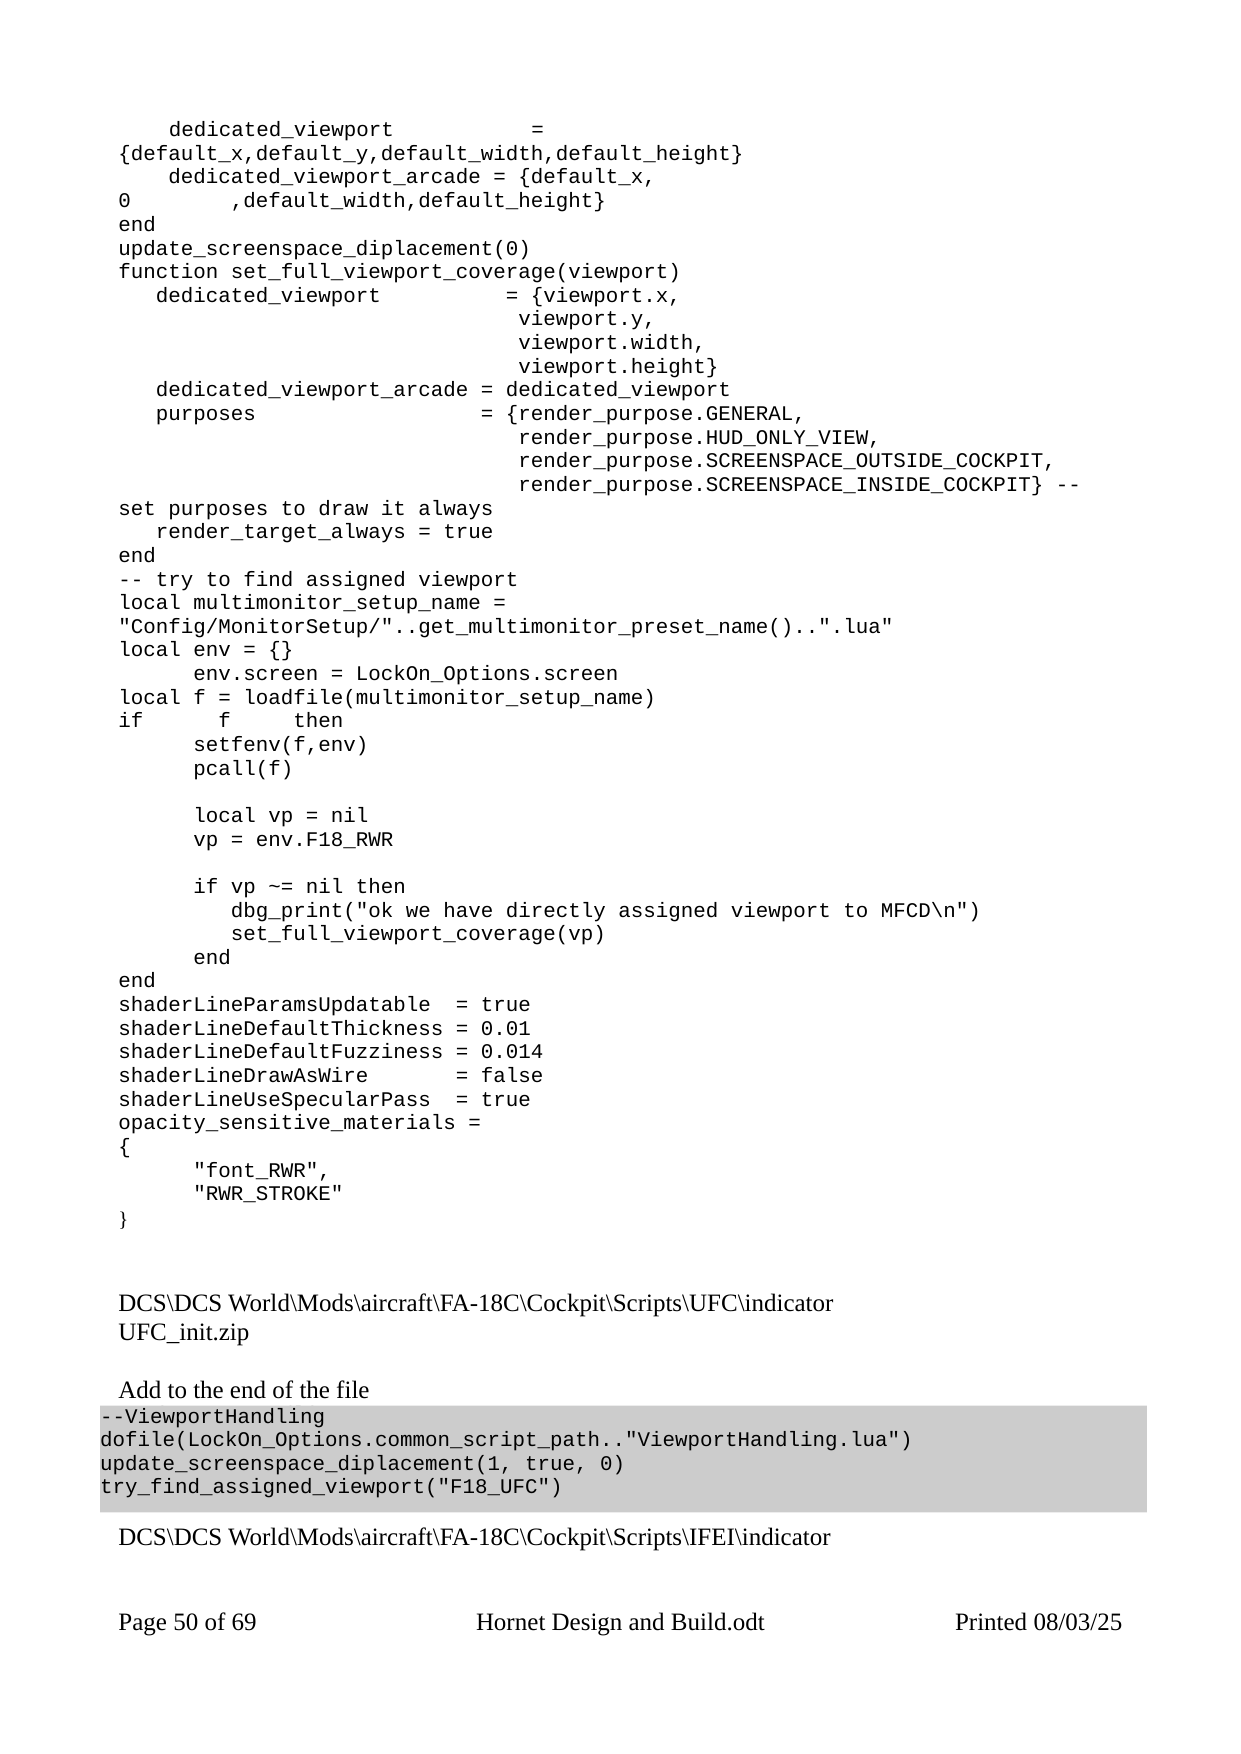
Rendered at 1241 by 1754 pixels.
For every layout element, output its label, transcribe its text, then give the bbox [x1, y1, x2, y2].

text local env = {} [118, 639, 1122, 663]
text env.screen = LockOn_Options.screen [118, 663, 1122, 687]
text render_purpose.HUD_ONLY_VIEW, [118, 427, 1122, 450]
text shaderLineUseSpecularPass = true [118, 1089, 1122, 1112]
text dedicated_viewport_arcade = {default_x, 0 ,default_width,default_height} [118, 167, 1122, 214]
text render_target_always = true [118, 521, 1122, 545]
text render_purpose.SCREENSPACE_INSIDE_COCKPIT} -- set purposes to draw it always [118, 474, 1122, 521]
text end [118, 947, 1122, 971]
text dbg_print("ok we have directly assigned viewport to MFCD\n") [118, 899, 1122, 923]
text pcall(f) [118, 758, 1122, 781]
text dedicated_viewport = {viewport.x, [118, 285, 1122, 308]
text dedicated_viewport = {default_x,default_y,default_width,default_height} [118, 118, 1122, 167]
text "RWR_STROKE" [118, 1183, 1122, 1207]
text { [118, 1136, 1122, 1160]
text end [118, 971, 1122, 994]
text shaderLineDrawAsWire = false [118, 1065, 1122, 1089]
text Add to the end of the file [118, 1375, 1122, 1403]
text setfenv(f,env) [118, 734, 1122, 758]
text if f then [118, 710, 1122, 734]
text shaderLineParamsUpdatable = true [118, 994, 1122, 1018]
text local vp = nil [118, 805, 1122, 829]
text local multimonitor_setup_name = "Config/MonitorSetup/"..get_multimonitor_preset_name()..".lua" [118, 592, 1122, 639]
text shaderLineDefaultThickness = 0.01 [118, 1018, 1122, 1041]
text if vp ~= nil then [118, 876, 1122, 899]
text viewport.width, [118, 332, 1122, 356]
text "font_RWR", [118, 1160, 1122, 1183]
text function set_full_viewport_coverage(viewport) [118, 261, 1122, 285]
text -- try to find assigned viewport [118, 568, 1122, 592]
text } [118, 1207, 1122, 1231]
text dedicated_viewport_arcade = dedicated_viewport [118, 379, 1122, 403]
text set_full_viewport_coverage(vp) [118, 923, 1122, 947]
text purposes = {render_purpose.GENERAL, [118, 403, 1122, 427]
text render_purpose.SCREENSPACE_OUTSIDE_COCKPIT, [118, 450, 1122, 474]
text viewport.height} [118, 356, 1122, 379]
text end [118, 214, 1122, 237]
text opacity_sensitive_materials = [118, 1112, 1122, 1136]
text shaderLineDefaultFuzziness = 0.014 [118, 1041, 1122, 1065]
text DCS\DCS World\Mods\aircraft\FA-18C\Cockpit\Scripts\UFC\indicator [118, 1288, 1122, 1317]
text viewport.y, [118, 308, 1122, 332]
text vp = env.F18_RWR [118, 829, 1122, 852]
text UFC_init.zip [118, 1317, 1122, 1346]
text DCS\DCS World\Mods\aircraft\FA-18C\Cockpit\Scripts\IFEI\indicator [118, 1522, 1122, 1551]
text local f = loadfile(multimonitor_setup_name) [118, 687, 1122, 710]
text end [118, 545, 1122, 568]
text update_screenspace_diplacement(0) [118, 237, 1122, 261]
